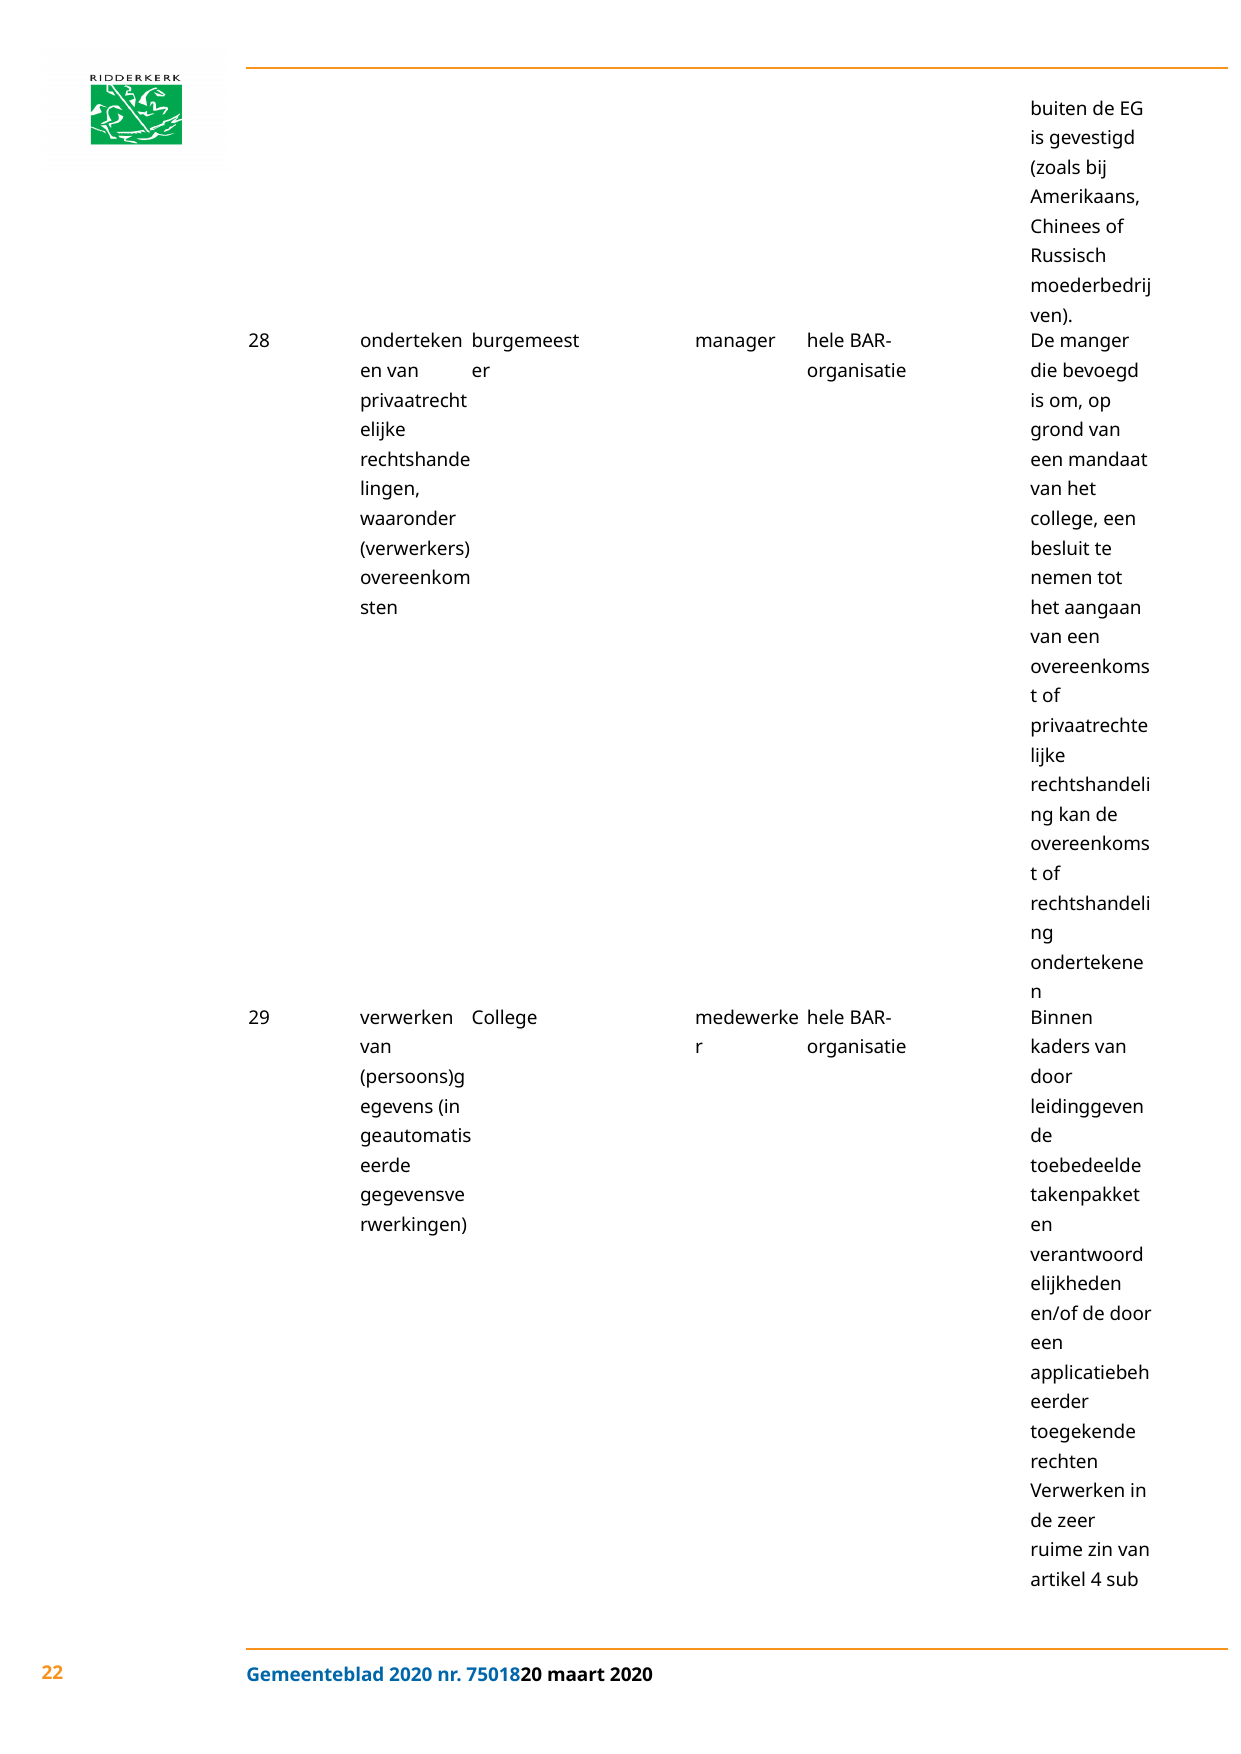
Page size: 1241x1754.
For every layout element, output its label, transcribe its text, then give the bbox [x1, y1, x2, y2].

table_cell [248, 95, 360, 328]
table_cell verwerken van (persoons)gegevens (in geautomatiseerde gegevensverwerkingen) [360, 1004, 471, 1592]
table_cell De manger die bevoegd is om, op grond van een mandaat van het college, een besluit te nemen tot het aangaan van een overeenkomst of privaatrechtelijke rechtshandeling kan de overeenkomst of rechtshandeling ondertekenen [1030, 328, 1152, 1004]
table_cell [918, 1004, 1030, 1592]
table_cell College [471, 1004, 583, 1592]
table_cell Binnen kaders van door leidinggevende toebedeelde takenpakket en verantwoordelijkheden en/of de door een applicatiebeheerder toegekende rechten Verwerken in de zeer ruime zin van artikel 4 sub [1030, 1004, 1152, 1592]
table_cell [918, 95, 1030, 328]
table_cell [918, 328, 1030, 1004]
table_cell [583, 328, 695, 1004]
picture [41, 47, 231, 172]
table_cell [807, 95, 918, 328]
table_cell hele BAR-organisatie [807, 328, 918, 1004]
table_cell ondertekenen van privaatrechtelijke rechtshandelingen, waaronder (verwerkers)overeenkomsten [360, 328, 471, 1004]
table_cell burgemeester [471, 328, 583, 1004]
table_cell [583, 95, 695, 328]
table_cell [471, 95, 583, 328]
table_cell 28 [248, 328, 360, 1004]
table_cell buiten de EG is gevestigd (zoals bij Amerikaans, Chinees of Russisch moederbedrijven). [1030, 95, 1152, 328]
table_cell medewerker [695, 1004, 807, 1592]
table_cell 29 [248, 1004, 360, 1592]
table_cell [583, 1004, 695, 1592]
table_cell [695, 95, 807, 328]
table_cell [360, 95, 471, 328]
table_cell hele BAR-organisatie [807, 1004, 918, 1592]
table_cell manager [695, 328, 807, 1004]
